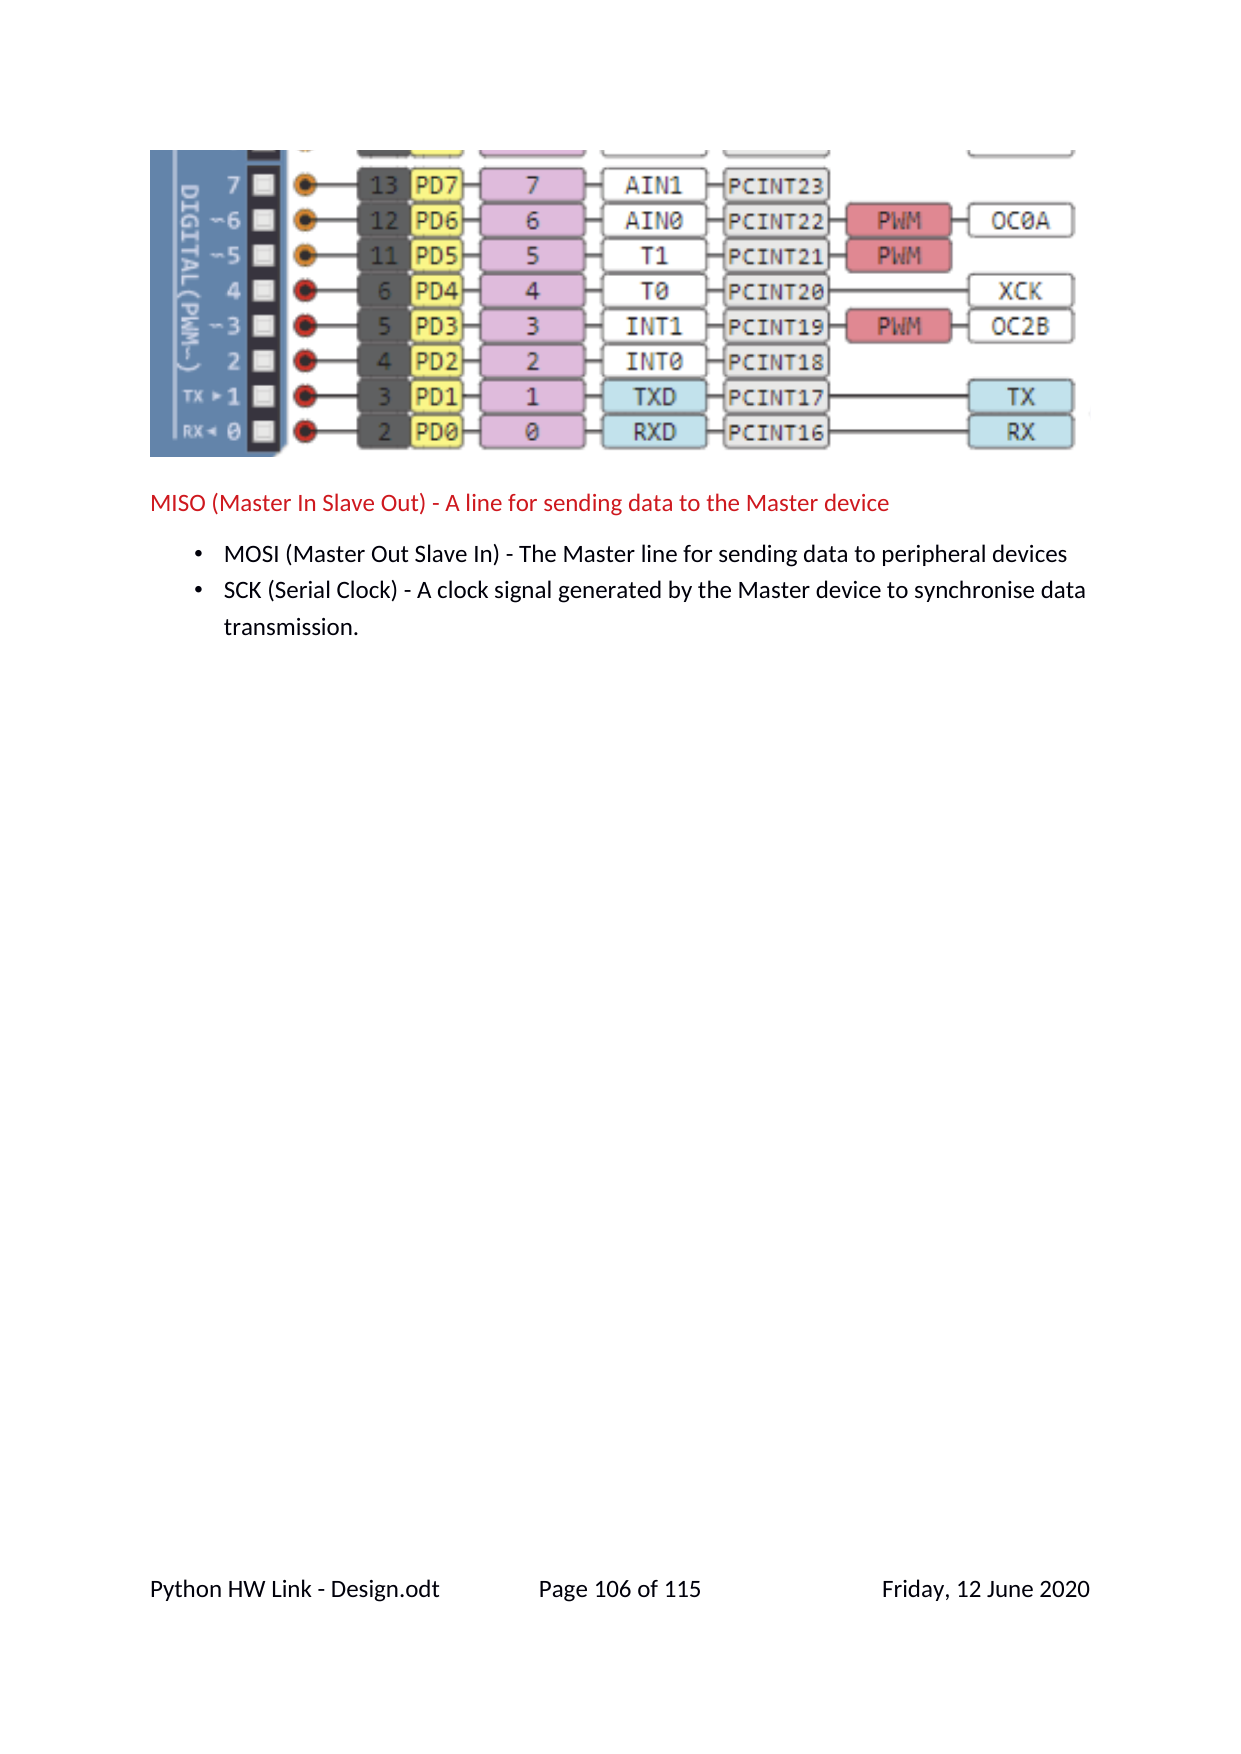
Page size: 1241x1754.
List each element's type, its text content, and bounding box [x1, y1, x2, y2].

text MISO (Master In Slave Out) - A line for sending data to the Master device [150, 487, 1090, 517]
list MOSI (Master Out Slave In) - The Master line for sending data to peripheral devices [194, 538, 1090, 569]
list SCK (Serial Clock) - A clock signal generated by the Master device to synchronise data transmission. [194, 575, 1090, 642]
picture [150, 150, 1091, 457]
